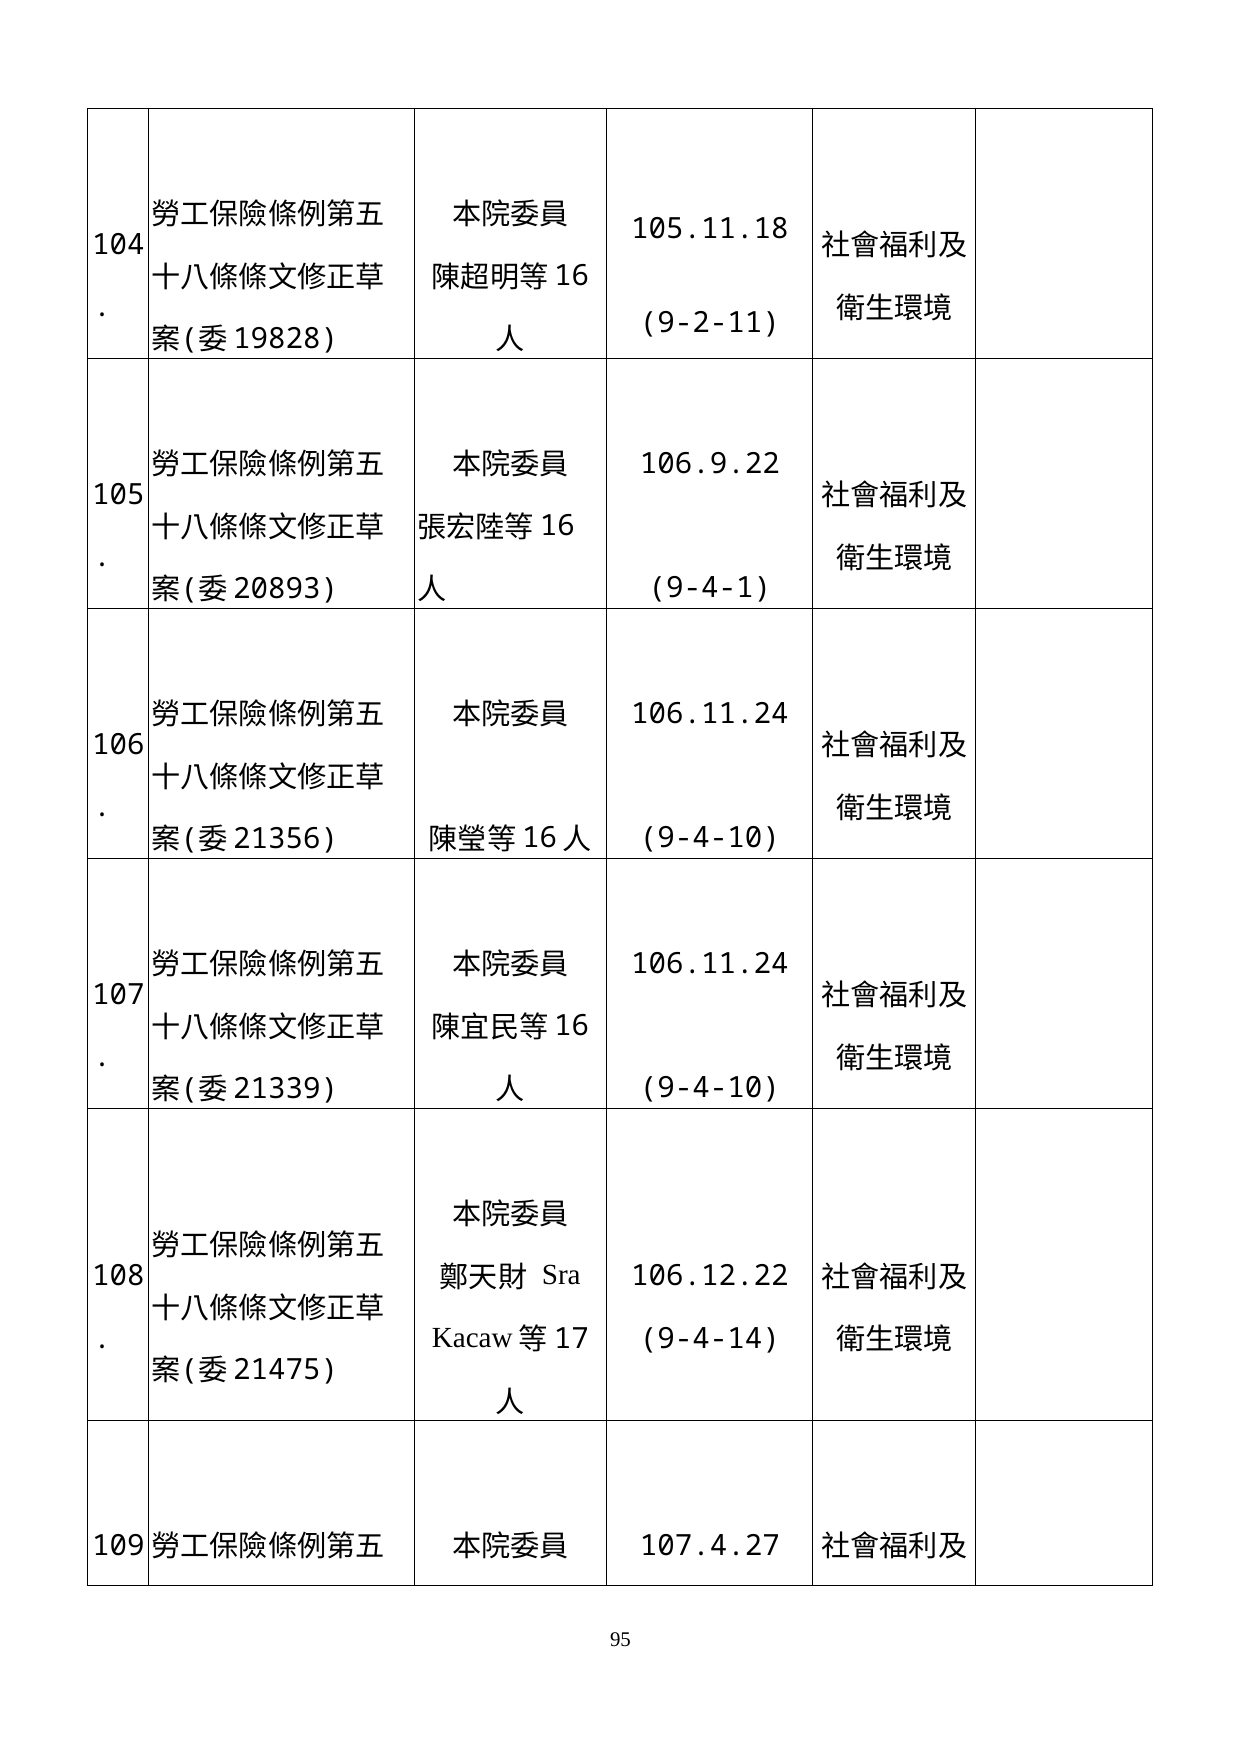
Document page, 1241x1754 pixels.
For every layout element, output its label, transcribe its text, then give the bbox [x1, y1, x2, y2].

table_cell 106.12.22 (9-4-14) [607, 1109, 812, 1420]
table_cell 社會福利及衛生環境 [813, 359, 975, 608]
table_cell 106.11.24 (9-4-10) [607, 859, 812, 1108]
table_cell 本院委員 [415, 1421, 606, 1584]
table_cell [88, 109, 148, 358]
table_cell [88, 1421, 148, 1584]
table_cell 本院委員 陳宜民等16人 [415, 859, 606, 1108]
table_cell [976, 609, 1152, 858]
table_cell 本院委員 陳超明等16人 [415, 109, 606, 358]
table_cell 107.4.27 [607, 1421, 812, 1584]
table_cell [88, 1109, 148, 1420]
table_cell [976, 859, 1152, 1108]
table_cell 社會福利及 [813, 1421, 975, 1584]
table_cell 本院委員 陳瑩等16人 [415, 609, 606, 858]
table_cell 勞工保險條例第五十八條條文修正草案(委21339) [149, 859, 414, 1108]
table_cell 社會福利及衛生環境 [813, 609, 975, 858]
table_cell 社會福利及衛生環境 [813, 859, 975, 1108]
table_cell [976, 1421, 1152, 1584]
table_cell [88, 859, 148, 1108]
table_cell 本院委員 張宏陸等16人 [415, 359, 606, 608]
table_cell 勞工保險條例第五 [149, 1421, 414, 1584]
table_cell 勞工保險條例第五十八條條文修正草案(委20893) [149, 359, 414, 608]
table_cell 勞工保險條例第五十八條條文修正草案(委19828) [149, 109, 414, 358]
table_cell 社會福利及衛生環境 [813, 1109, 975, 1420]
table_cell 社會福利及衛生環境 [813, 109, 975, 358]
table_cell 本院委員 鄭天財 Sra Kacaw等17人 [415, 1109, 606, 1420]
table_cell 106.11.24 (9-4-10) [607, 609, 812, 858]
table_cell [88, 359, 148, 608]
table_cell 勞工保險條例第五十八條條文修正草案(委21475) [149, 1109, 414, 1420]
table_cell 105.11.18 (9-2-11) [607, 109, 812, 358]
table_cell [976, 109, 1152, 358]
table_cell 106.9.22 (9-4-1) [607, 359, 812, 608]
table_cell [976, 1109, 1152, 1420]
table_cell [88, 609, 148, 858]
table_cell [976, 359, 1152, 608]
table_cell 勞工保險條例第五十八條條文修正草案(委21356) [149, 609, 414, 858]
